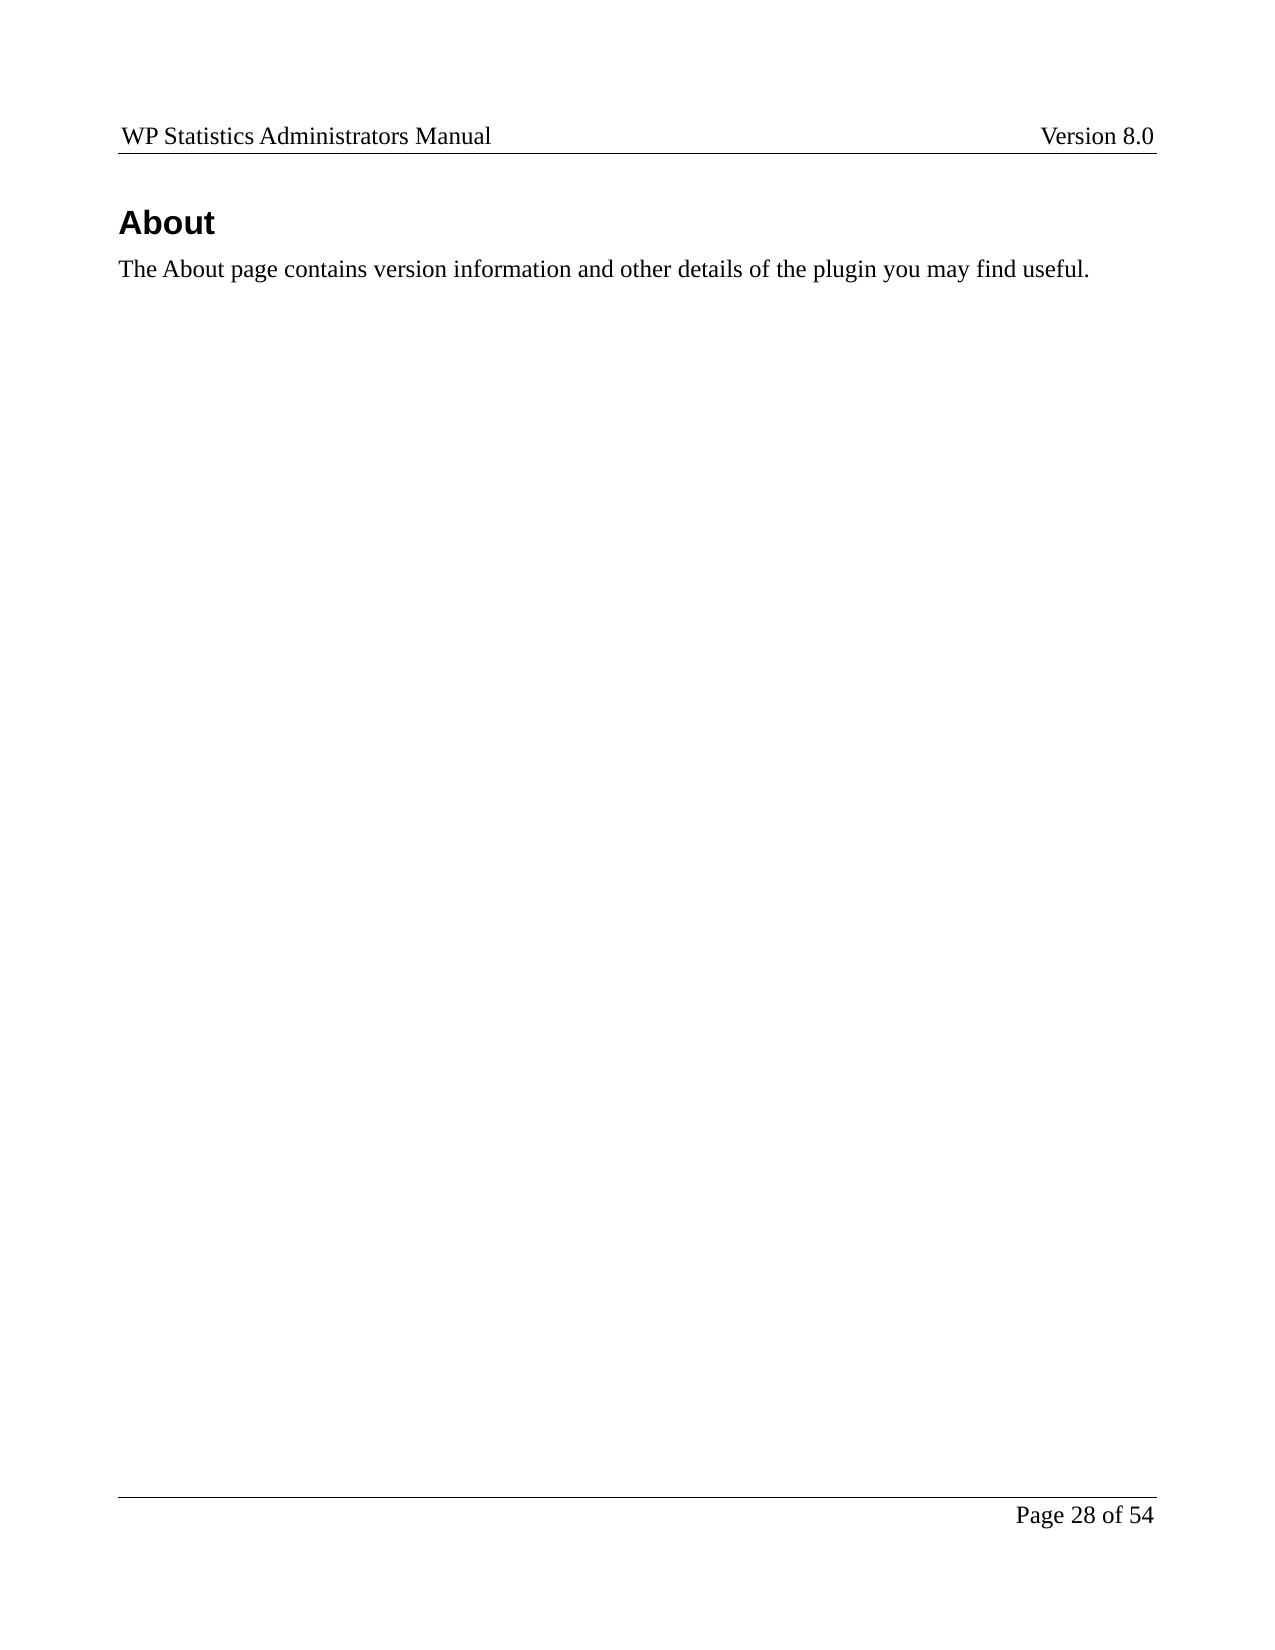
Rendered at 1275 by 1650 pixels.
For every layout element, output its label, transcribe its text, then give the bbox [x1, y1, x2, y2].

subtitle About [118, 203, 1157, 242]
text The About page contains version information and other details of the plugin you may find useful. [118, 254, 1157, 283]
